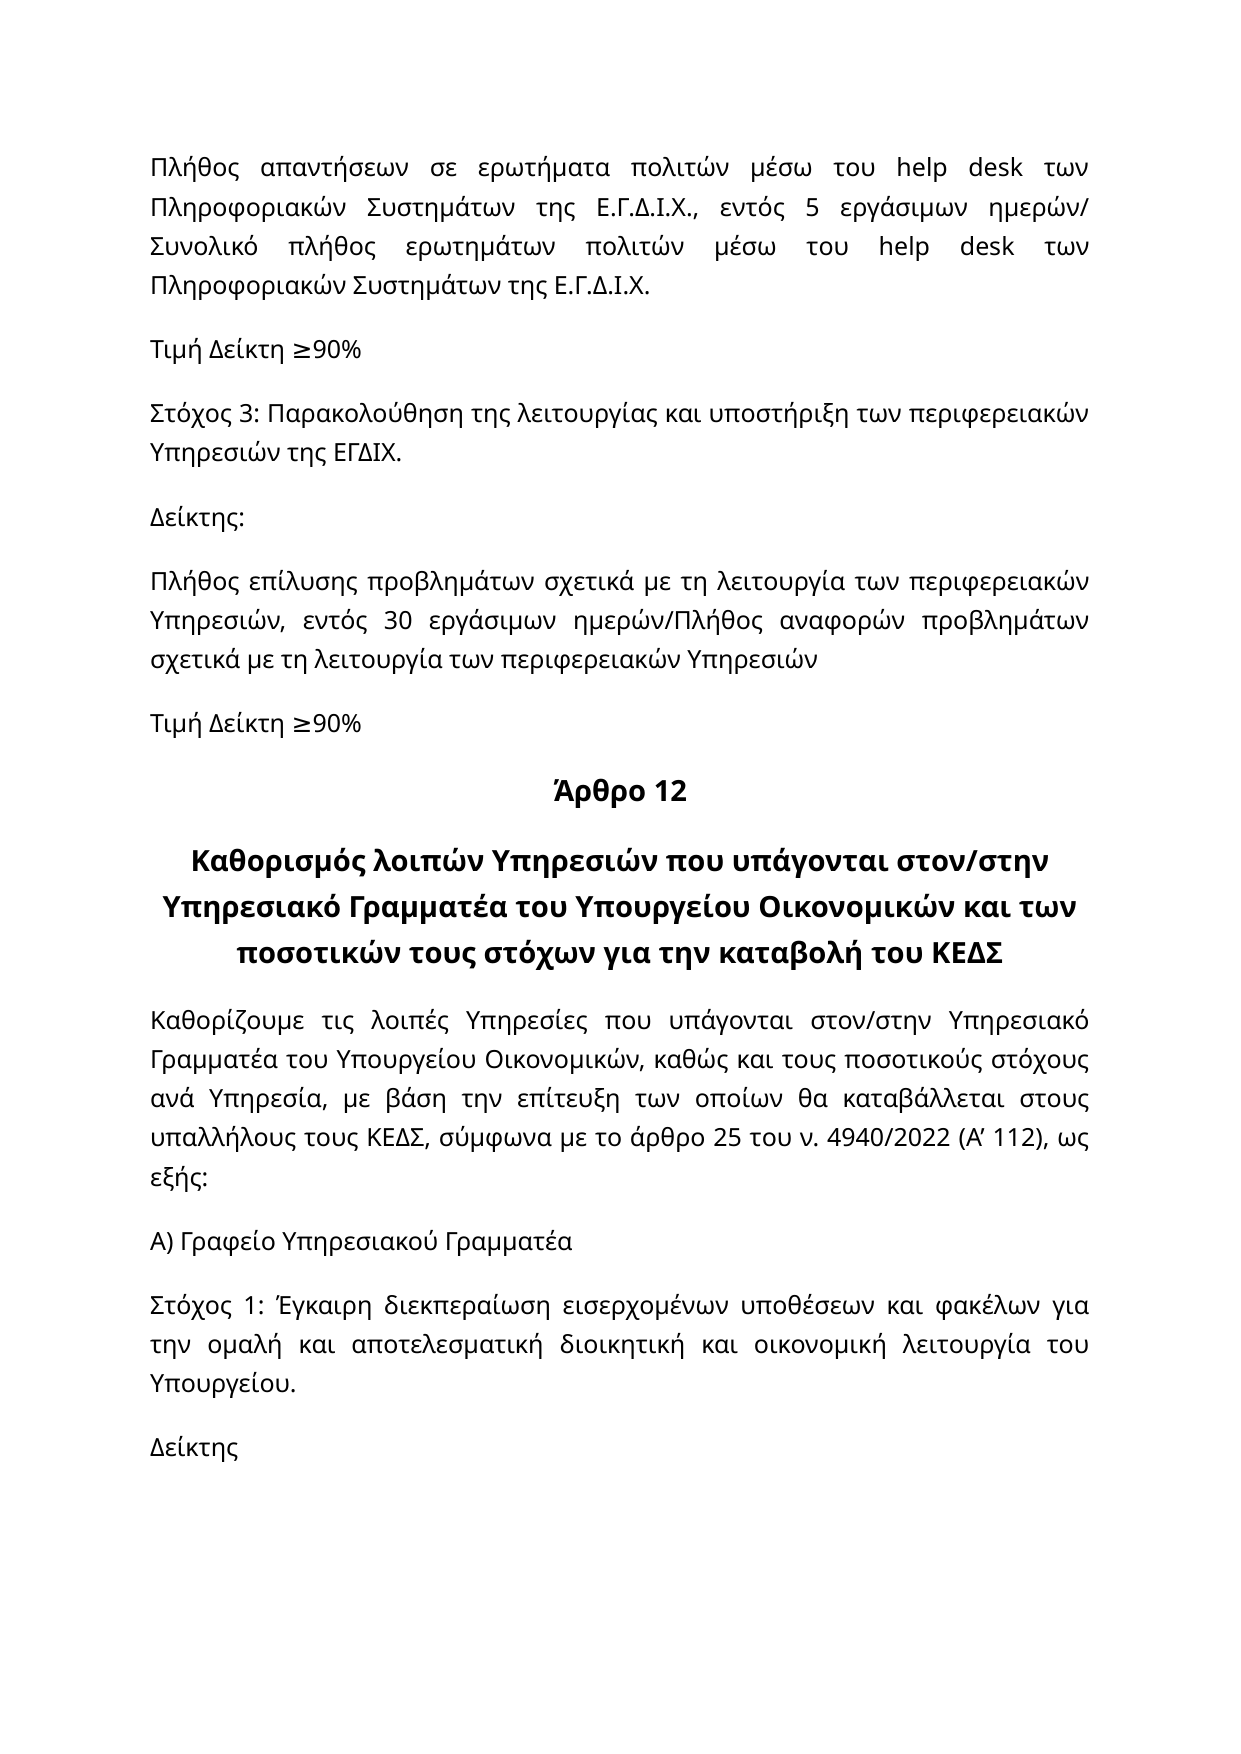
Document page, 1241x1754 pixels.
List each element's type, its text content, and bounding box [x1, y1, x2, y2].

text Στόχος 3: Παρακολούθηση της λειτουργίας και υποστήριξη των περιφερειακών Υπηρεσιών της ΕΓΔΙΧ. [150, 396, 1090, 469]
text Α) Γραφείο Υπηρεσιακού Γραμματέα [150, 1223, 1090, 1257]
text Πλήθος απαντήσεων σε ερωτήματα πολιτών μέσω του help desk των Πληροφοριακών Συστημάτων της Ε.Γ.Δ.Ι.Χ., εντός 5 εργάσιμων ημερών/ Συνολικό πλήθος ερωτημάτων πολιτών μέσω του help desk των Πληροφοριακών Συστημάτων της Ε.Γ.Δ.Ι.Χ. [150, 150, 1090, 302]
text Τιμή Δείκτη ≥90% [150, 332, 1090, 366]
text Στόχος 1: Έγκαιρη διεκπεραίωση εισερχομένων υποθέσεων και φακέλων για την ομαλή και αποτελεσματική διοικητική και οικονομική λειτουργία του Υπουργείου. [150, 1287, 1090, 1400]
text Καθορίζουμε τις λοιπές Υπηρεσίες που υπάγονται στον/στην Υπηρεσιακό Γραμματέα του Υπουργείου Οικονομικών, καθώς και τους ποσοτικούς στόχους ανά Υπηρεσία, με βάση την επίτευξη των οποίων θα καταβάλλεται στους υπαλλήλους τους ΚΕΔΣ, σύμφωνα με το άρθρο 25 του ν. 4940/2022 (Α’ 112), ως εξής: [150, 1002, 1090, 1193]
text Δείκτης: [150, 499, 1090, 533]
subtitle Άρθρο 12 [150, 770, 1090, 810]
subtitle Καθορισμός λοιπών Υπηρεσιών που υπάγονται στον/στην Υπηρεσιακό Γραμματέα του Υπουργείου Οικονομικών και των ποσοτικών τους στόχων για την καταβολή του ΚΕΔΣ [150, 841, 1090, 972]
text Δείκτης [150, 1430, 1090, 1464]
text Πλήθος επίλυσης προβλημάτων σχετικά με τη λειτουργία των περιφερειακών Υπηρεσιών, εντός 30 εργάσιμων ημερών/Πλήθος αναφορών προβλημάτων σχετικά με τη λειτουργία των περιφερειακών Υπηρεσιών [150, 563, 1090, 676]
text Τιμή Δείκτη ≥90% [150, 706, 1090, 740]
